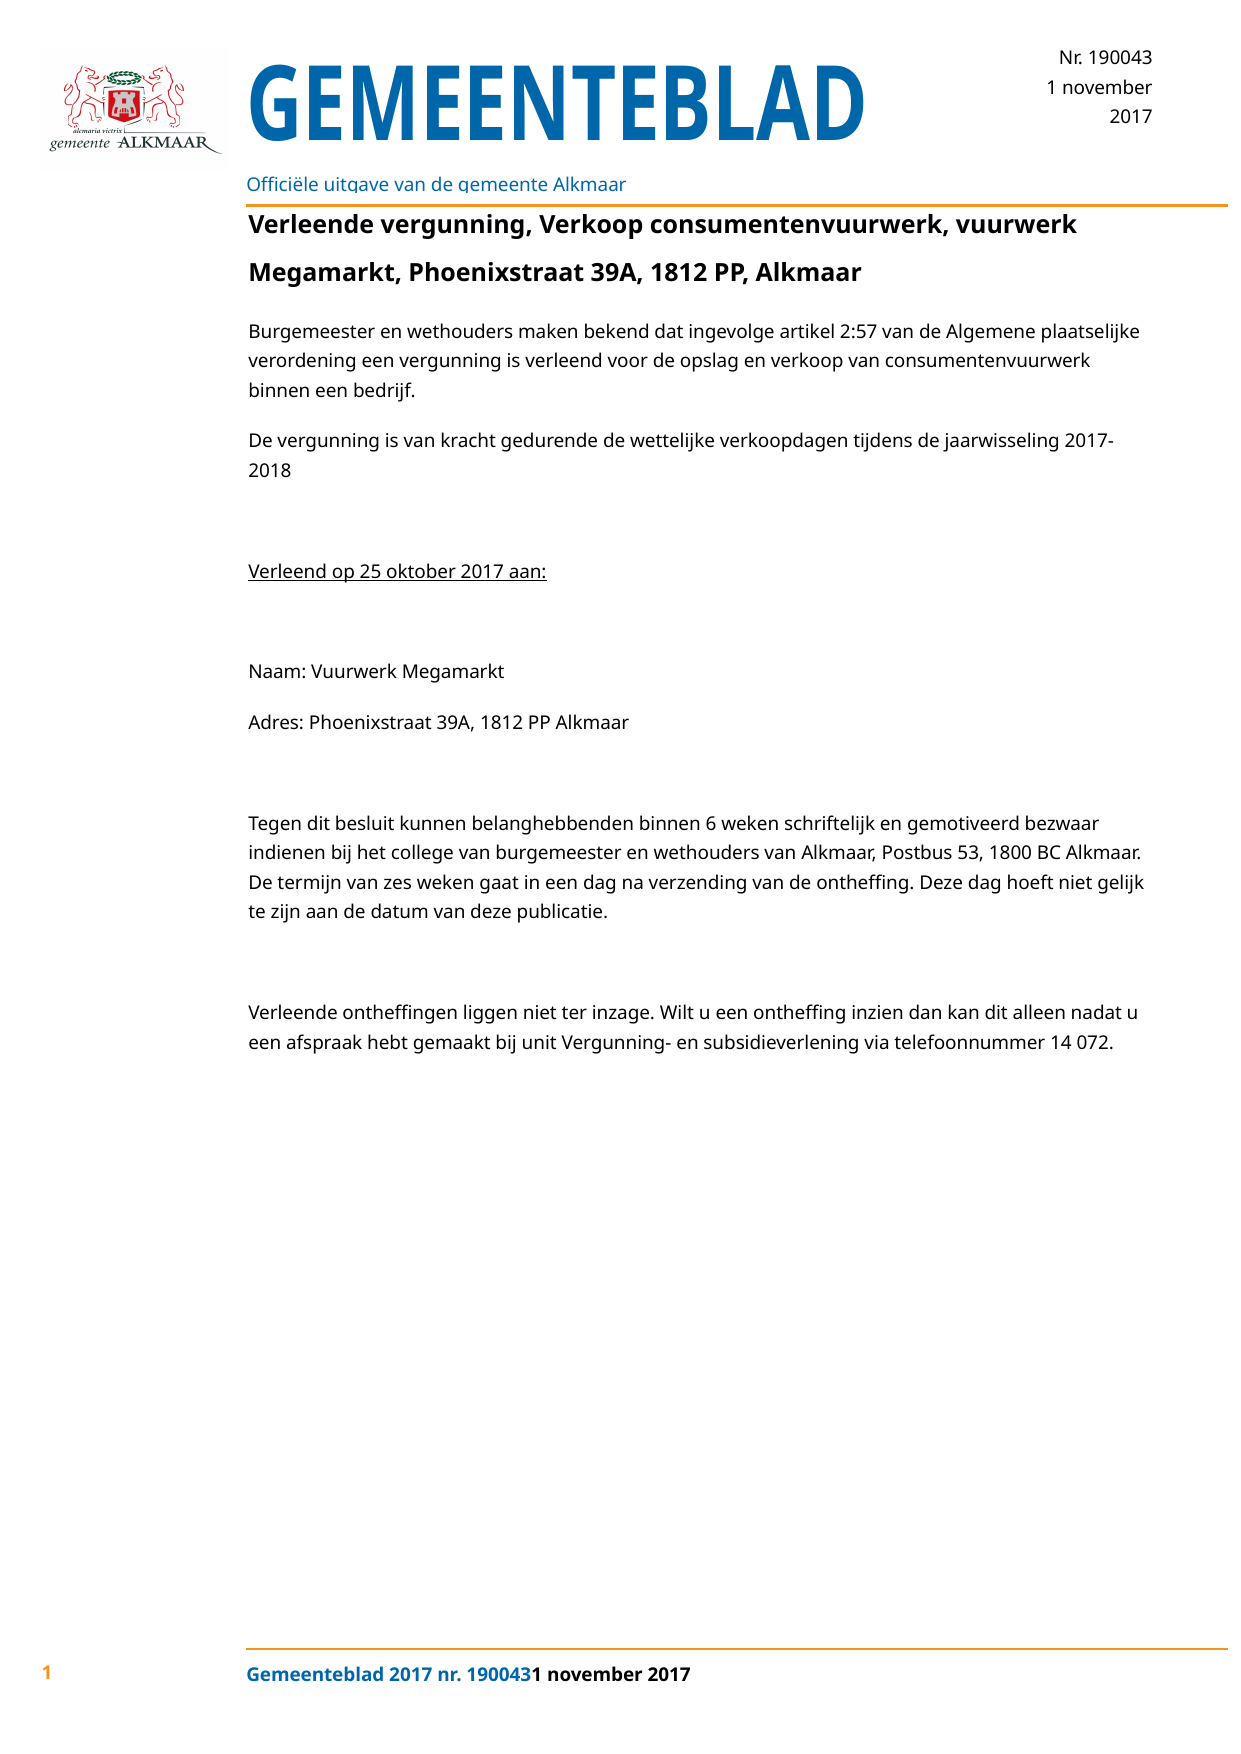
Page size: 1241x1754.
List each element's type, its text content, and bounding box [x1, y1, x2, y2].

text De vergunning is van kracht gedurende de wettelijke verkoopdagen tijdens de jaarwisseling 2017-2018 [248, 427, 1152, 483]
text Verleende ontheffingen liggen niet ter inzage. Wilt u een ontheffing inzien dan kan dit alleen nadat u een afspraak hebt gemaakt bij unit Vergunning- en subsidieverlening via telefoonnummer 14 072. [248, 999, 1152, 1055]
text Burgemeester en wethouders maken bekend dat ingevolge artikel 2:57 van de Algemene plaatselijke verordening een vergunning is verleend voor de opslag en verkoop van consumentenvuurwerk binnen een bedrijf. [248, 318, 1152, 403]
text Tegen dit besluit kunnen belanghebbenden binnen 6 weken schriftelijk en gemotiveerd bezwaar indienen bij het college van burgemeester en wethouders van Alkmaar, Postbus 53, 1800 BC Alkmaar. De termijn van zes weken gaat in een dag na verzending van de ontheffing. Deze dag hoeft niet gelijk te zijn aan de datum van deze publicatie. [248, 810, 1152, 924]
picture [41, 47, 231, 172]
text Adres: Phoenixstraat 39A, 1812 PP Alkmaar [248, 709, 1152, 735]
text Verleend op 25 oktober 2017 aan: [248, 558, 1152, 584]
text Naam: Vuurwerk Megamarkt [248, 659, 1152, 684]
text Verleende vergunning, Verkoop consumentenvuurwerk, vuurwerk Megamarkt, Phoenixstraat 39A, 1812 PP, Alkmaar [248, 207, 1152, 288]
